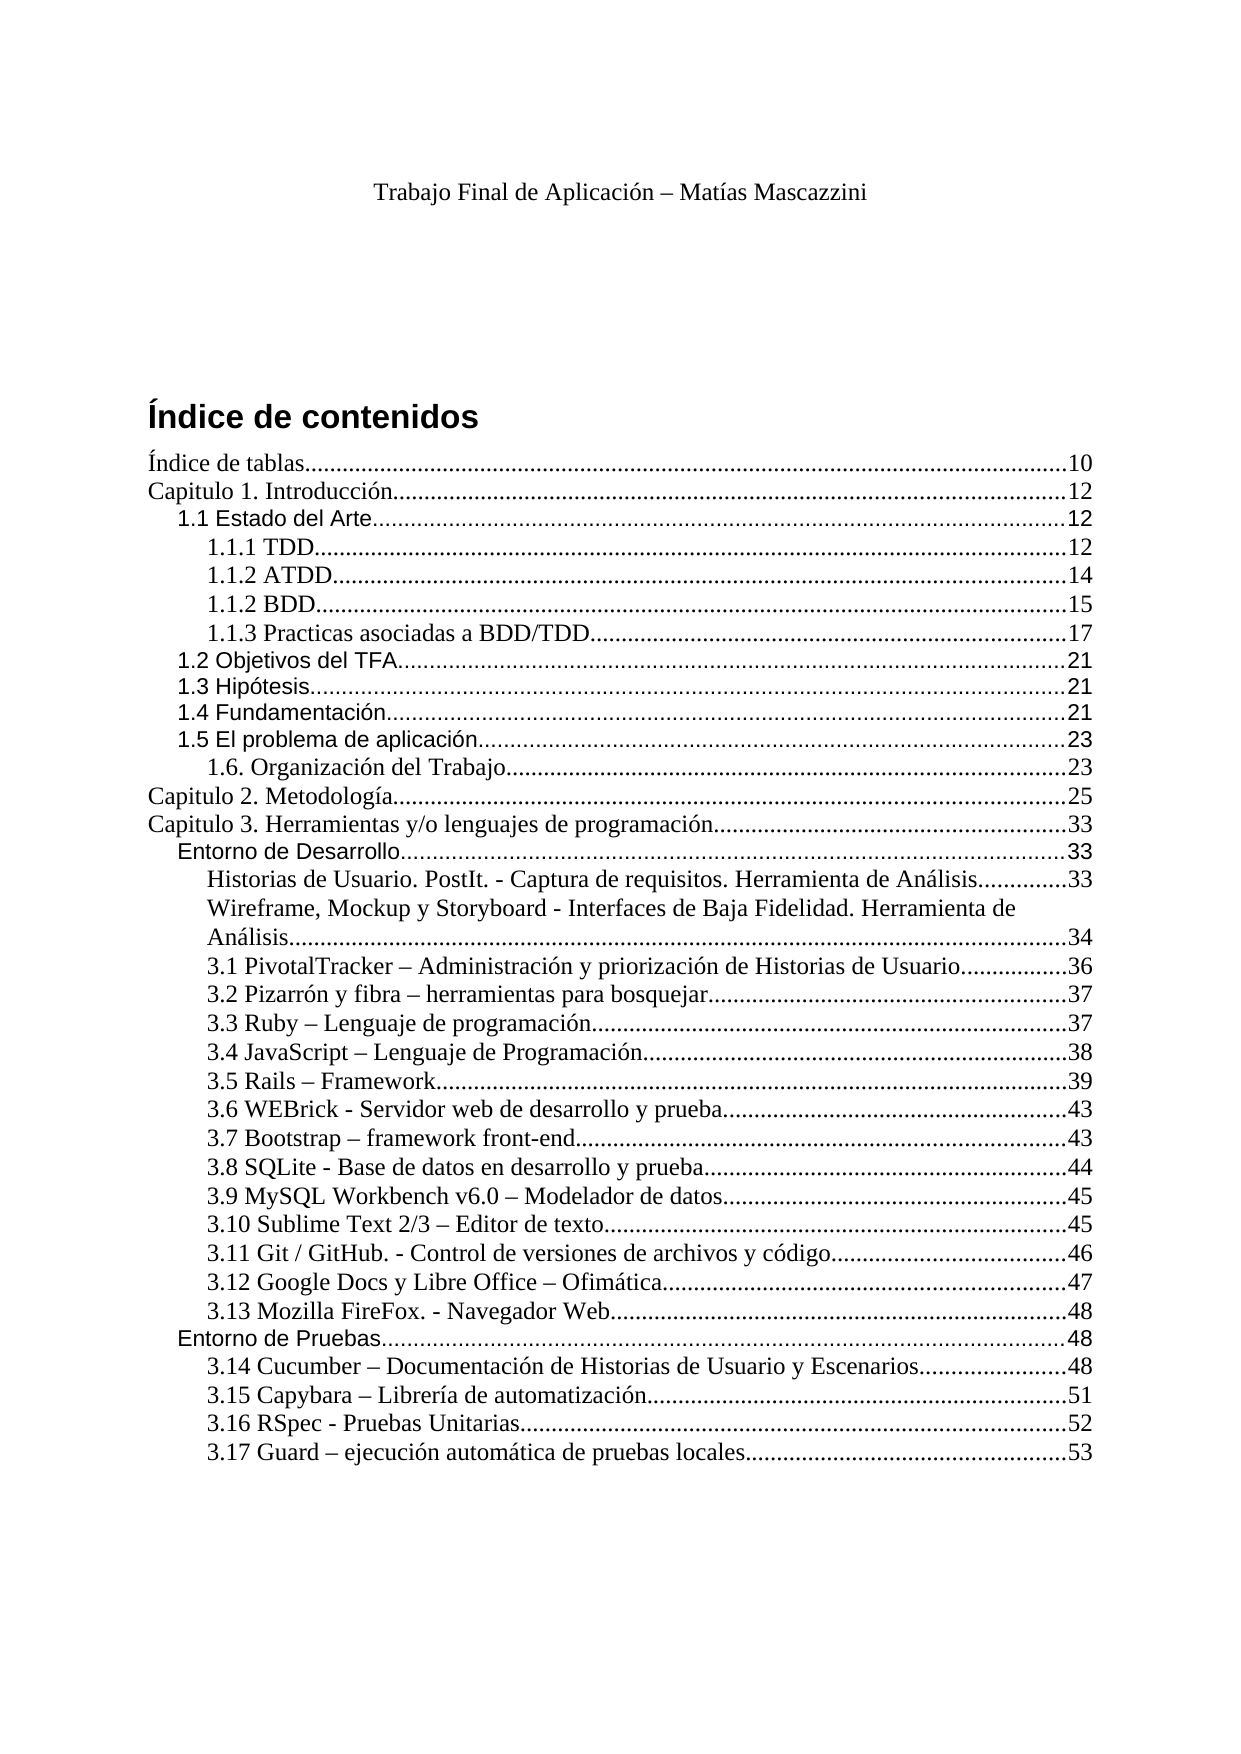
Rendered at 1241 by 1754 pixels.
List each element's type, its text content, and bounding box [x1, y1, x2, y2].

text 3.10 Sublime Text 2/3 – Editor de texto. 45 [207, 1209, 1093, 1238]
text 3.4 JavaScript – Lenguaje de Programación. 38 [207, 1037, 1093, 1066]
text 1.1 Estado del Arte. 12 [177, 505, 1093, 532]
text Historias de Usuario. PostIt. - Captura de requisitos. Herramienta de Análisis. 33 [207, 864, 1093, 893]
subtitle Índice de contenidos [148, 397, 1093, 435]
text 3.2 Pizarrón y fibra – herramientas para bosquejar. 37 [207, 979, 1093, 1008]
text 1.1.2 ATDD 14 [207, 560, 1093, 589]
text 1.3 Hipótesis 21 [177, 673, 1093, 699]
text 3.17 Guard – ejecución automática de pruebas locales. 53 [207, 1437, 1093, 1466]
text 3.9 MySQL Workbench v6.0 – Modelador de datos. 45 [207, 1181, 1093, 1209]
text 3.3 Ruby – Lenguaje de programación. 37 [207, 1008, 1093, 1037]
text 3.1 PivotalTracker – Administración y priorización de Historias de Usuario. 36 [207, 951, 1093, 979]
text 1.4 Fundamentación 21 [177, 699, 1093, 726]
text 1.6. Organización del Trabajo. 23 [207, 752, 1093, 781]
text 3.13 Mozilla FireFox. - Navegador Web. 48 [207, 1296, 1093, 1324]
text 3.15 Capybara – Librería de automatización. 51 [207, 1380, 1093, 1408]
text Índice de tablas 10 [148, 448, 1093, 476]
text 1.2 Objetivos del TFA. 21 [177, 647, 1093, 673]
text 1.1.3 Practicas asociadas a BDD/TDD. 17 [207, 618, 1093, 647]
text 3.11 Git / GitHub. - Control de versiones de archivos y código. 46 [207, 1238, 1093, 1267]
text 3.5 Rails – Framework. 39 [207, 1066, 1093, 1094]
text Wireframe, Mockup y Storyboard - Interfaces de Baja Fidelidad. Herramienta de Análisis. 34 [207, 893, 1093, 951]
text 3.6 WEBrick - Servidor web de desarrollo y prueba. 43 [207, 1094, 1093, 1123]
text 1.5 El problema de aplicación. 23 [177, 726, 1093, 752]
text 3.16 RSpec - Pruebas Unitarias. 52 [207, 1408, 1093, 1437]
text 1.1.2 BDD 15 [207, 589, 1093, 618]
text 3.14 Cucumber – Documentación de Historias de Usuario y Escenarios. 48 [207, 1351, 1093, 1380]
text Entorno de Pruebas 48 [177, 1324, 1093, 1351]
text 1.1.1 TDD 12 [207, 532, 1093, 560]
text Entorno de Desarrollo. 33 [177, 838, 1093, 864]
text 3.12 Google Docs y Libre Office – Ofimática. 47 [207, 1267, 1093, 1296]
text 3.8 SQLite - Base de datos en desarrollo y prueba. 44 [207, 1152, 1093, 1181]
text Capitulo 2. Metodología 25 [148, 781, 1093, 809]
text Capitulo 1. Introducción 12 [148, 476, 1093, 505]
text 3.7 Bootstrap – framework front-end. 43 [207, 1123, 1093, 1152]
text Capitulo 3. Herramientas y/o lenguajes de programación 33 [148, 809, 1093, 838]
